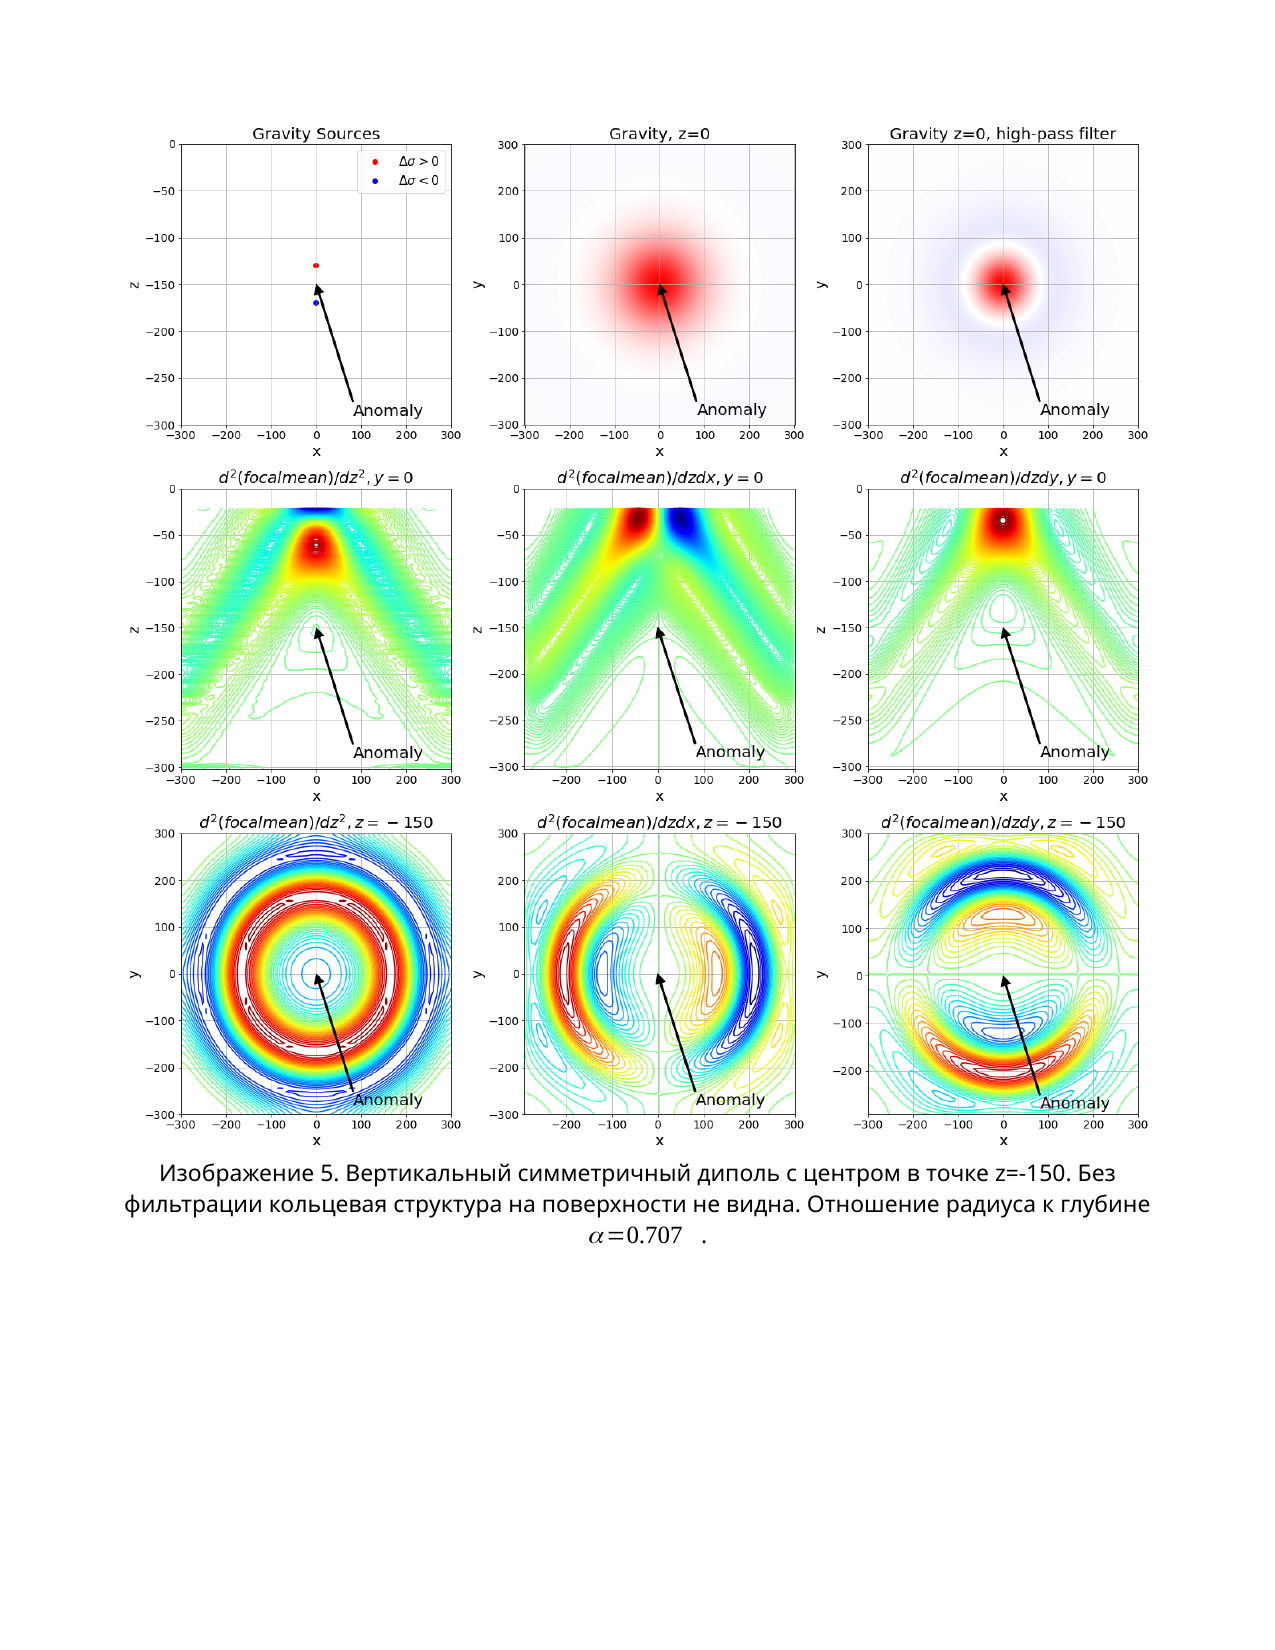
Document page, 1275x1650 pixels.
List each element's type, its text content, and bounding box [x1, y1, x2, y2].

text Изображение 5. Вертикальный симметричный диполь с центром в точке z=-150. Без фильтрации кольцевая структура на поверхности не видна. Отношение радиуса к глубине . [118, 1157, 1157, 1251]
picture [118, 118, 1157, 1157]
